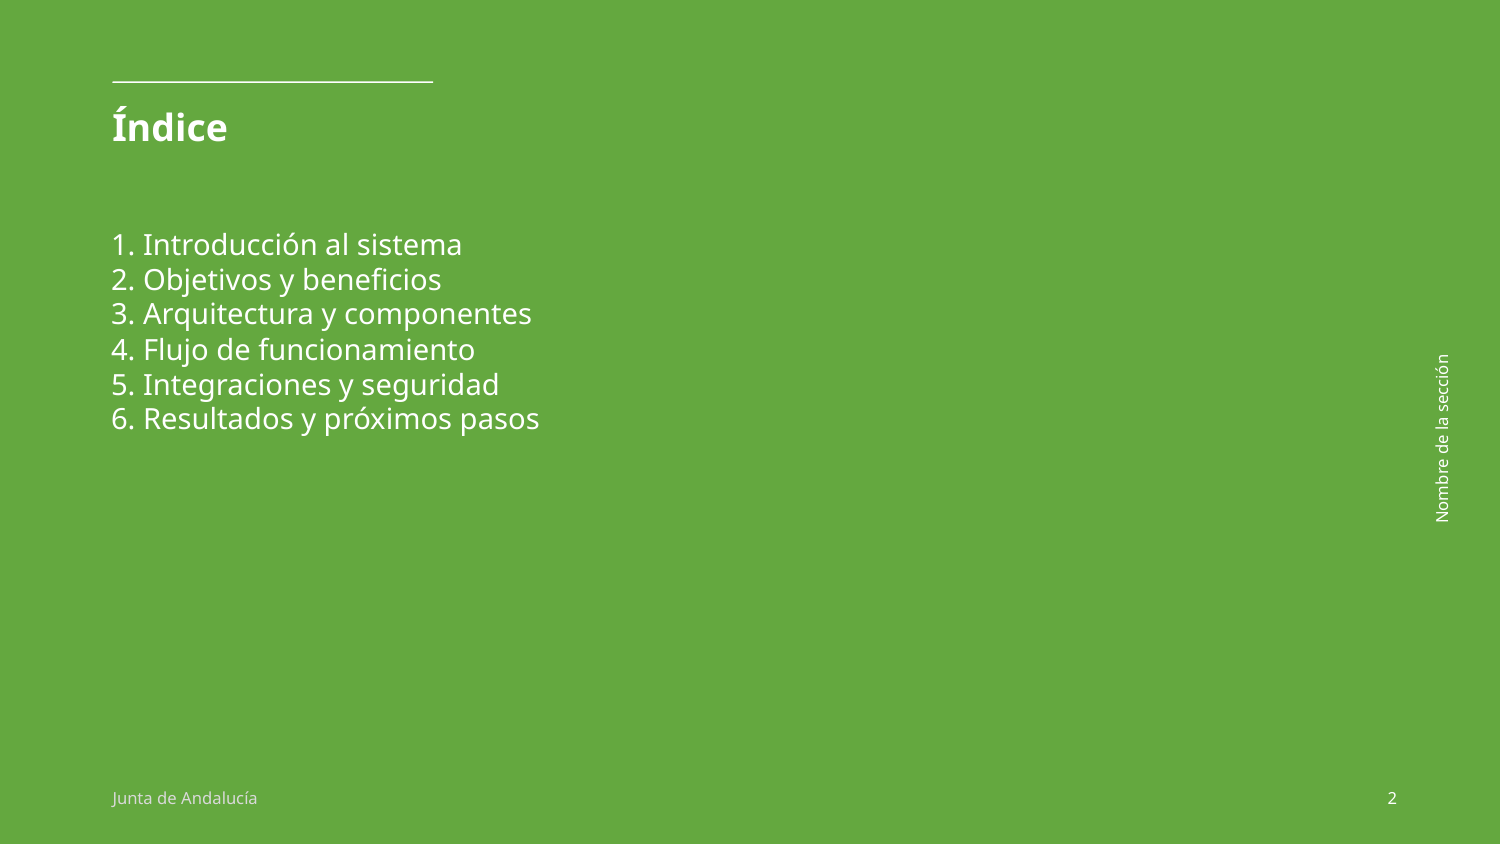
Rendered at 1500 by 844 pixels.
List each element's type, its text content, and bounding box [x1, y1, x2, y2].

slide_number [1387, 787, 1478, 844]
text_box Nombre de la sección [1425, 246, 1458, 633]
text_box 1. Introducción al sistema 2. Objetivos y beneficios 3. Arquitectura y componentes 4. Flujo de funcionamiento 5. Integraciones y seguridad 6. Resultados y próximos pasos [111, 225, 1358, 709]
text_box Índice [112, 104, 597, 225]
